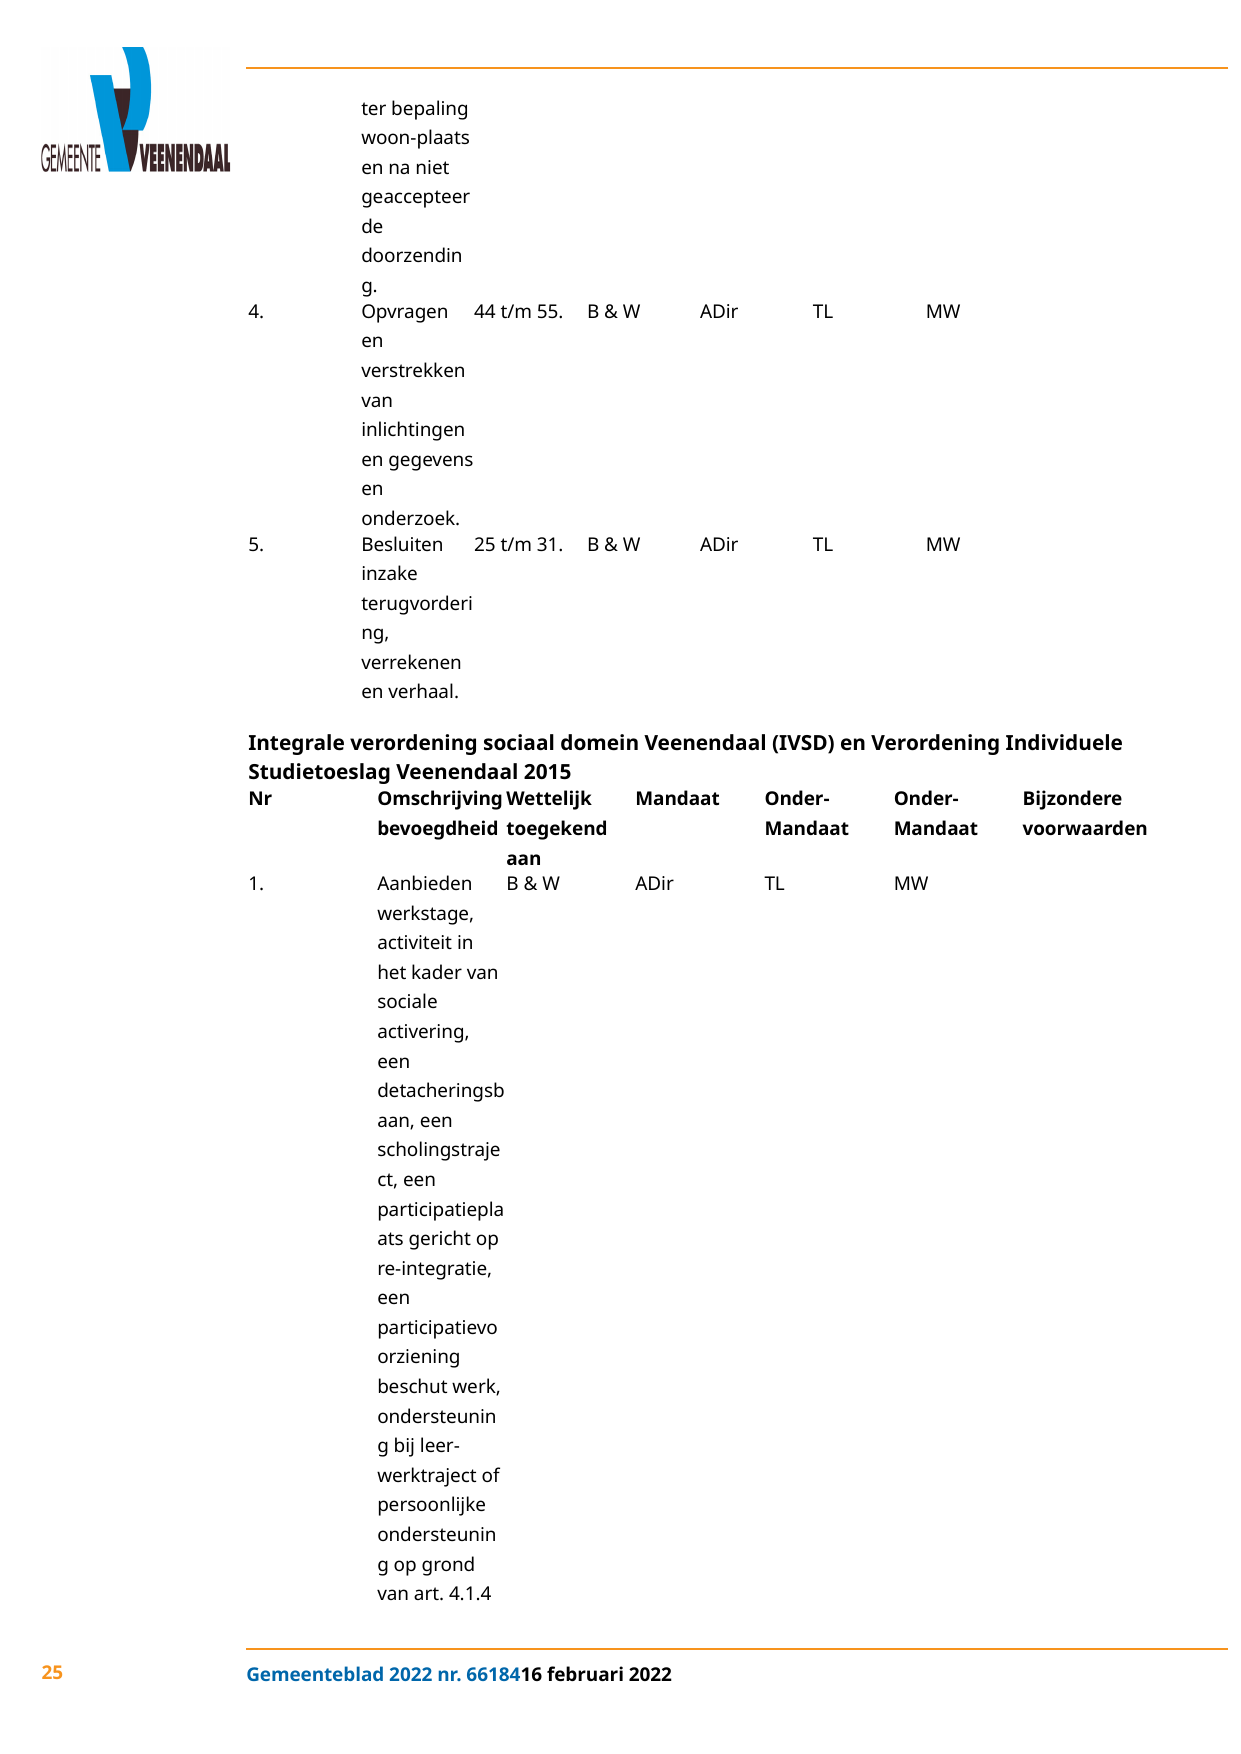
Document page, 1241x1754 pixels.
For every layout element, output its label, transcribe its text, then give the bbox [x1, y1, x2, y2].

table_cell [248, 95, 361, 298]
table_cell [1039, 95, 1152, 298]
table_header Bijzondere voorwaarden [1023, 786, 1152, 870]
table_header Onder- Mandaat [764, 786, 893, 870]
table_cell [813, 95, 926, 298]
table_cell MW [926, 298, 1038, 531]
table_cell MW [926, 531, 1038, 704]
picture [41, 47, 130, 172]
table_cell 4. [248, 298, 361, 531]
table_cell ADir [700, 531, 813, 704]
table_cell [1039, 298, 1152, 531]
table_cell ter bepaling woon-plaats en na niet geaccepteerde doorzending. [361, 95, 474, 298]
table_cell TL [813, 298, 926, 531]
table_cell ADir [700, 298, 813, 531]
table_cell MW [894, 870, 1022, 1606]
table_cell [700, 95, 813, 298]
text Integrale verordening sociaal domein Veenendaal (IVSD) en Verordening Individuele Studietoeslag Veenendaal 2015 [248, 728, 1152, 785]
table_header Nr [248, 786, 377, 870]
table_cell 44 t/m 55. [474, 298, 587, 531]
table_cell 25 t/m 31. [474, 531, 587, 704]
table_header Wettelijk toegekend aan [506, 786, 635, 870]
table_cell [926, 95, 1038, 298]
table_cell Besluiten inzake terugvordering, verrekenen en verhaal. [361, 531, 474, 704]
table_cell B & W [587, 298, 700, 531]
table_cell TL [813, 531, 926, 704]
table_cell Opvragen en verstrekken van inlichtingen en gegevens en onderzoek. [361, 298, 474, 531]
table_cell ADir [635, 870, 764, 1606]
table_header Omschrijving bevoegdheid [377, 786, 506, 870]
picture [123, 47, 231, 172]
table_cell [1023, 870, 1152, 1606]
table_header Mandaat [635, 786, 764, 870]
table_cell 5. [248, 531, 361, 704]
table_cell B & W [587, 531, 700, 704]
table_cell Aanbieden werkstage, activiteit in het kader van sociale activering, een detacheringsbaan, een scholingstraject, een participatieplaats gericht op re-integratie, een participatievoorziening beschut werk, ondersteuning bij leer-werktraject of persoonlijke ondersteuning op grond van art. 4.1.4 [377, 870, 506, 1606]
table_header Onder- Mandaat [894, 786, 1022, 870]
table_cell B & W [506, 870, 635, 1606]
table_cell [587, 95, 700, 298]
table_cell [474, 95, 587, 298]
table_cell TL [764, 870, 893, 1606]
table_cell [1039, 531, 1152, 704]
table_cell 1. [248, 870, 377, 1606]
